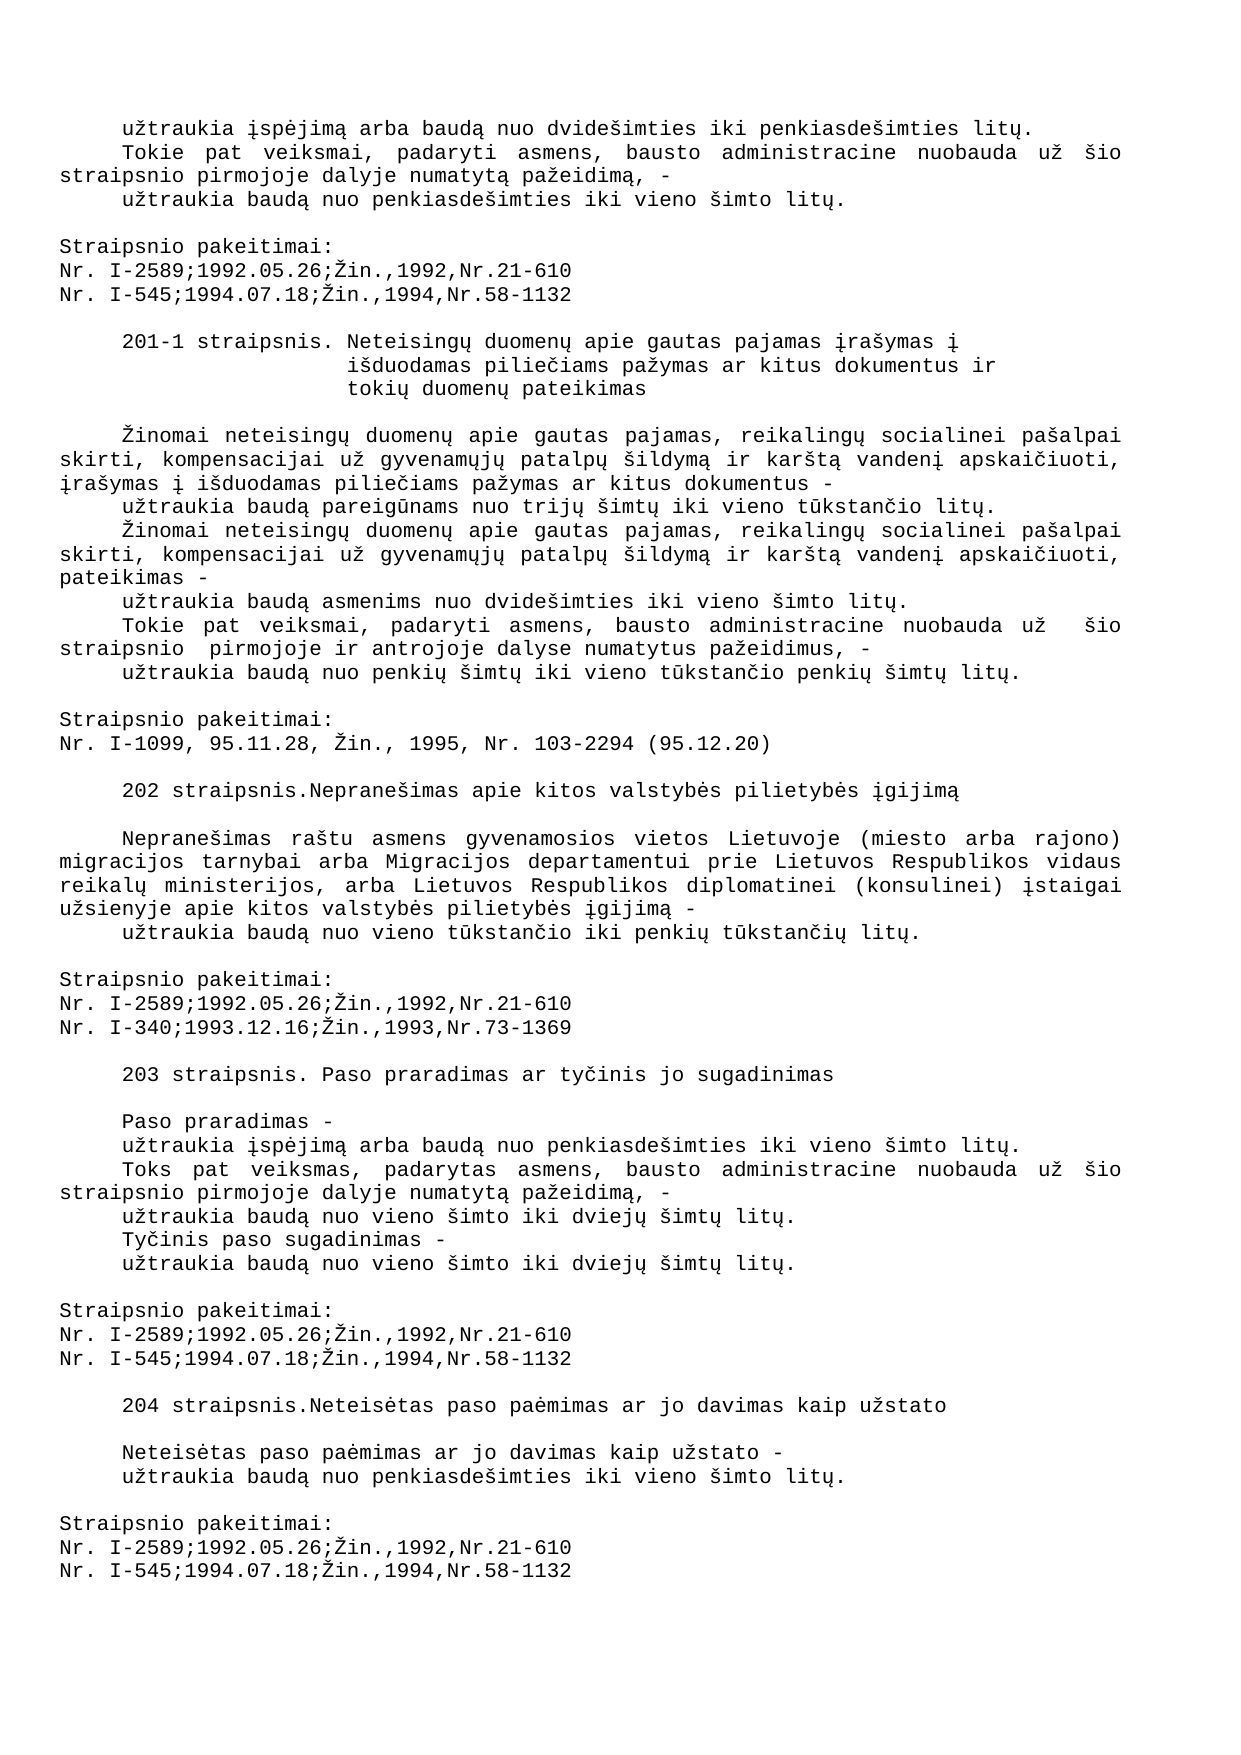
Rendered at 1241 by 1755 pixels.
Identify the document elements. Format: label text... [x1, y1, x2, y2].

text Tokie pat veiksmai, padaryti asmens, bausto administracine nuobauda už šio straipsnio pirmojoje ir antrojoje dalyse numatytus pažeidimus, - [59, 615, 1122, 662]
text Straipsnio pakeitimai: [59, 236, 1122, 260]
text 201-1 straipsnis. Neteisingų duomenų apie gautas pajamas įrašymas į [59, 331, 1122, 354]
text Toks pat veiksmas, padarytas asmens, bausto administracine nuobauda už šio straipsnio pirmojoje dalyje numatytą pažeidimą, - [59, 1158, 1122, 1206]
text Nr. I-2589;1992.05.26;Žin.,1992,Nr.21-610 [59, 1537, 1122, 1561]
text Neteisėtas paso paėmimas ar jo davimas kaip užstato - [59, 1442, 1122, 1466]
text Nr. I-340;1993.12.16;Žin.,1993,Nr.73-1369 [59, 1017, 1122, 1040]
text 202 straipsnis.Nepranešimas apie kitos valstybės pilietybės įgijimą [59, 780, 1122, 804]
text Straipsnio pakeitimai: [59, 1300, 1122, 1324]
text užtraukia baudą nuo penkių šimtų iki vieno tūkstančio penkių šimtų litų. [59, 662, 1122, 686]
text Žinomai neteisingų duomenų apie gautas pajamas, reikalingų socialinei pašalpai skirti, kompensacijai už gyvenamųjų patalpų šildymą ir karštą vandenį apskaičiuoti, pateikimas - [59, 520, 1122, 591]
text Nr. I-2589;1992.05.26;Žin.,1992,Nr.21-610 [59, 260, 1122, 284]
text Nr. I-1099, 95.11.28, Žin., 1995, Nr. 103-2294 (95.12.20) [59, 733, 1122, 757]
text tokių duomenų pateikimas [59, 378, 1122, 402]
text Straipsnio pakeitimai: [59, 1513, 1122, 1537]
text Tokie pat veiksmai, padaryti asmens, bausto administracine nuobauda už šio straipsnio pirmojoje dalyje numatytą pažeidimą, - [59, 142, 1122, 189]
text užtraukia baudą nuo vieno šimto iki dviejų šimtų litų. [59, 1206, 1122, 1229]
text užtraukia baudą nuo vieno šimto iki dviejų šimtų litų. [59, 1253, 1122, 1277]
text Paso praradimas - [59, 1111, 1122, 1135]
text užtraukia įspėjimą arba baudą nuo dvidešimties iki penkiasdešimties litų. [59, 118, 1122, 142]
text Tyčinis paso sugadinimas - [59, 1229, 1122, 1253]
text Nr. I-545;1994.07.18;Žin.,1994,Nr.58-1132 [59, 1561, 1122, 1584]
text Nr. I-545;1994.07.18;Žin.,1994,Nr.58-1132 [59, 284, 1122, 307]
text Žinomai neteisingų duomenų apie gautas pajamas, reikalingų socialinei pašalpai skirti, kompensacijai už gyvenamųjų patalpų šildymą ir karštą vandenį apskaičiuoti, įrašymas į išduodamas piliečiams pažymas ar kitus dokumentus - [59, 426, 1122, 496]
text užtraukia baudą nuo penkiasdešimties iki vieno šimto litų. [59, 1466, 1122, 1489]
text Nepranešimas raštu asmens gyvenamosios vietos Lietuvoje (miesto arba rajono) migracijos tarnybai arba Migracijos departamentui prie Lietuvos Respublikos vidaus reikalų ministerijos, arba Lietuvos Respublikos diplomatinei (konsulinei) įstaigai užsienyje apie kitos valstybės pilietybės įgijimą - [59, 827, 1122, 922]
text užtraukia įspėjimą arba baudą nuo penkiasdešimties iki vieno šimto litų. [59, 1135, 1122, 1158]
text Nr. I-2589;1992.05.26;Žin.,1992,Nr.21-610 [59, 1324, 1122, 1348]
text užtraukia baudą asmenims nuo dvidešimties iki vieno šimto litų. [59, 591, 1122, 615]
text užtraukia baudą nuo penkiasdešimties iki vieno šimto litų. [59, 189, 1122, 213]
text 204 straipsnis.Neteisėtas paso paėmimas ar jo davimas kaip užstato [59, 1395, 1122, 1419]
text Straipsnio pakeitimai: [59, 709, 1122, 733]
text Straipsnio pakeitimai: [59, 969, 1122, 993]
text išduodamas piliečiams pažymas ar kitus dokumentus ir [59, 354, 1122, 378]
text Nr. I-545;1994.07.18;Žin.,1994,Nr.58-1132 [59, 1348, 1122, 1371]
text Nr. I-2589;1992.05.26;Žin.,1992,Nr.21-610 [59, 993, 1122, 1017]
text užtraukia baudą nuo vieno tūkstančio iki penkių tūkstančių litų. [59, 922, 1122, 946]
text užtraukia baudą pareigūnams nuo trijų šimtų iki vieno tūkstančio litų. [59, 496, 1122, 520]
text 203 straipsnis. Paso praradimas ar tyčinis jo sugadinimas [59, 1064, 1122, 1088]
